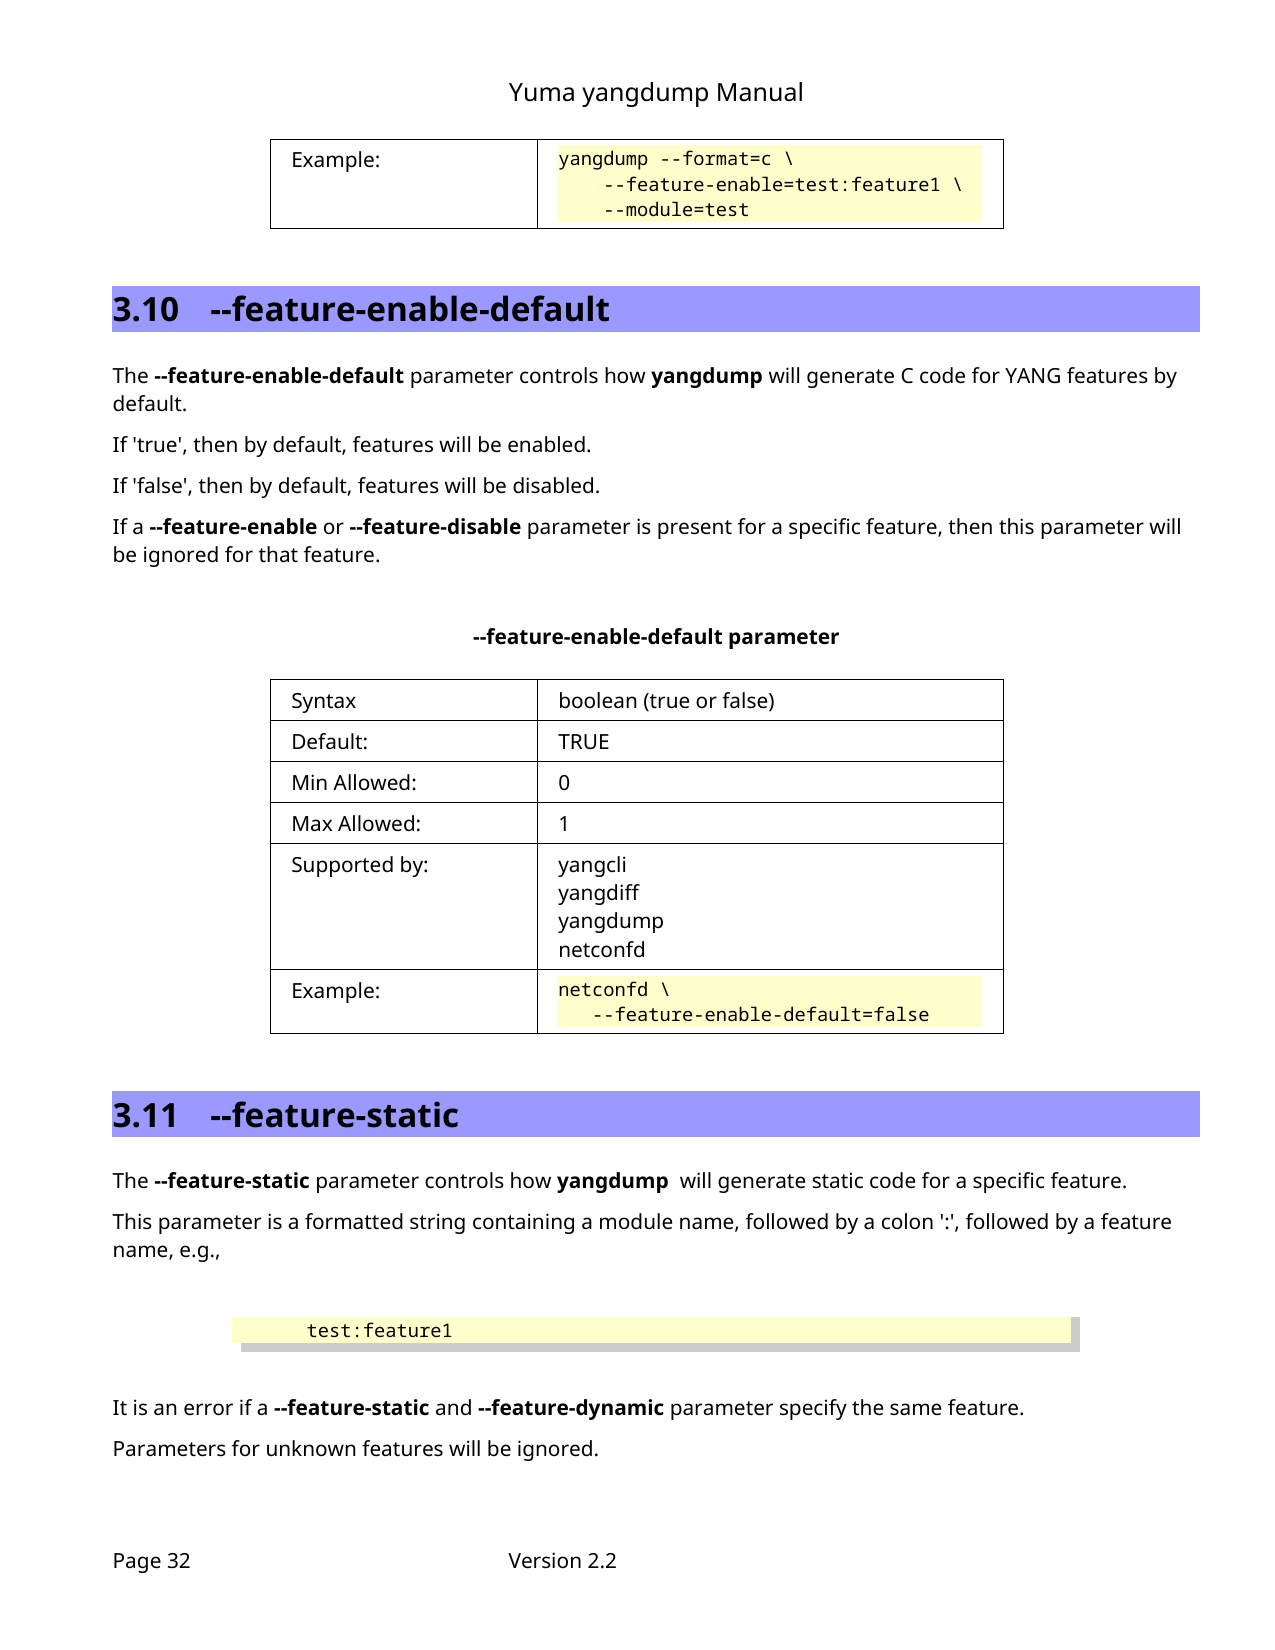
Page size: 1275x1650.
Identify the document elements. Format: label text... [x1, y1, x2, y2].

table_cell netconfd \ --feature-enable-default=false [538, 970, 1003, 1033]
text If a --feature-enable or --feature-disable parameter is present for a specific feature, then this parameter will be ignored for that feature. [112, 512, 1200, 569]
subtitle --feature-static [112, 1091, 1200, 1137]
text test:feature1 [232, 1317, 1071, 1343]
table_cell Default: [271, 721, 537, 761]
table_header boolean (true or false) [538, 680, 1003, 720]
subtitle --feature-enable-default parameter [127, 622, 1185, 651]
table_cell TRUE [538, 721, 1003, 761]
table_cell Example: [271, 970, 537, 1033]
table_cell Max Allowed: [271, 803, 537, 843]
table_header Syntax [271, 680, 537, 720]
text If 'true', then by default, features will be enabled. [112, 430, 1200, 459]
text The --feature-enable-default parameter controls how yangdump will generate C code for YANG features by default. [112, 361, 1200, 418]
table_cell Min Allowed: [271, 762, 537, 802]
table_cell Supported by: [271, 844, 537, 969]
text Parameters for unknown features will be ignored. [112, 1434, 1200, 1462]
text If 'false', then by default, features will be disabled. [112, 471, 1200, 499]
table_cell Example: [271, 140, 537, 228]
text The --feature-static parameter controls how yangdump will generate static code for a specific feature. [112, 1166, 1200, 1194]
table_cell 0 [538, 762, 1003, 802]
text It is an error if a --feature-static and --feature-dynamic parameter specify the same feature. [112, 1393, 1200, 1421]
text This parameter is a formatted string containing a module name, followed by a colon ':', followed by a feature name, e.g., [112, 1207, 1200, 1264]
table_cell yangcli yangdiff yangdump netconfd [538, 844, 1003, 969]
subtitle --feature-enable-default [112, 286, 1200, 332]
table_cell yangdump --format=c \ --feature-enable=test:feature1 \ --module=test [538, 140, 1003, 228]
table_cell 1 [538, 803, 1003, 843]
